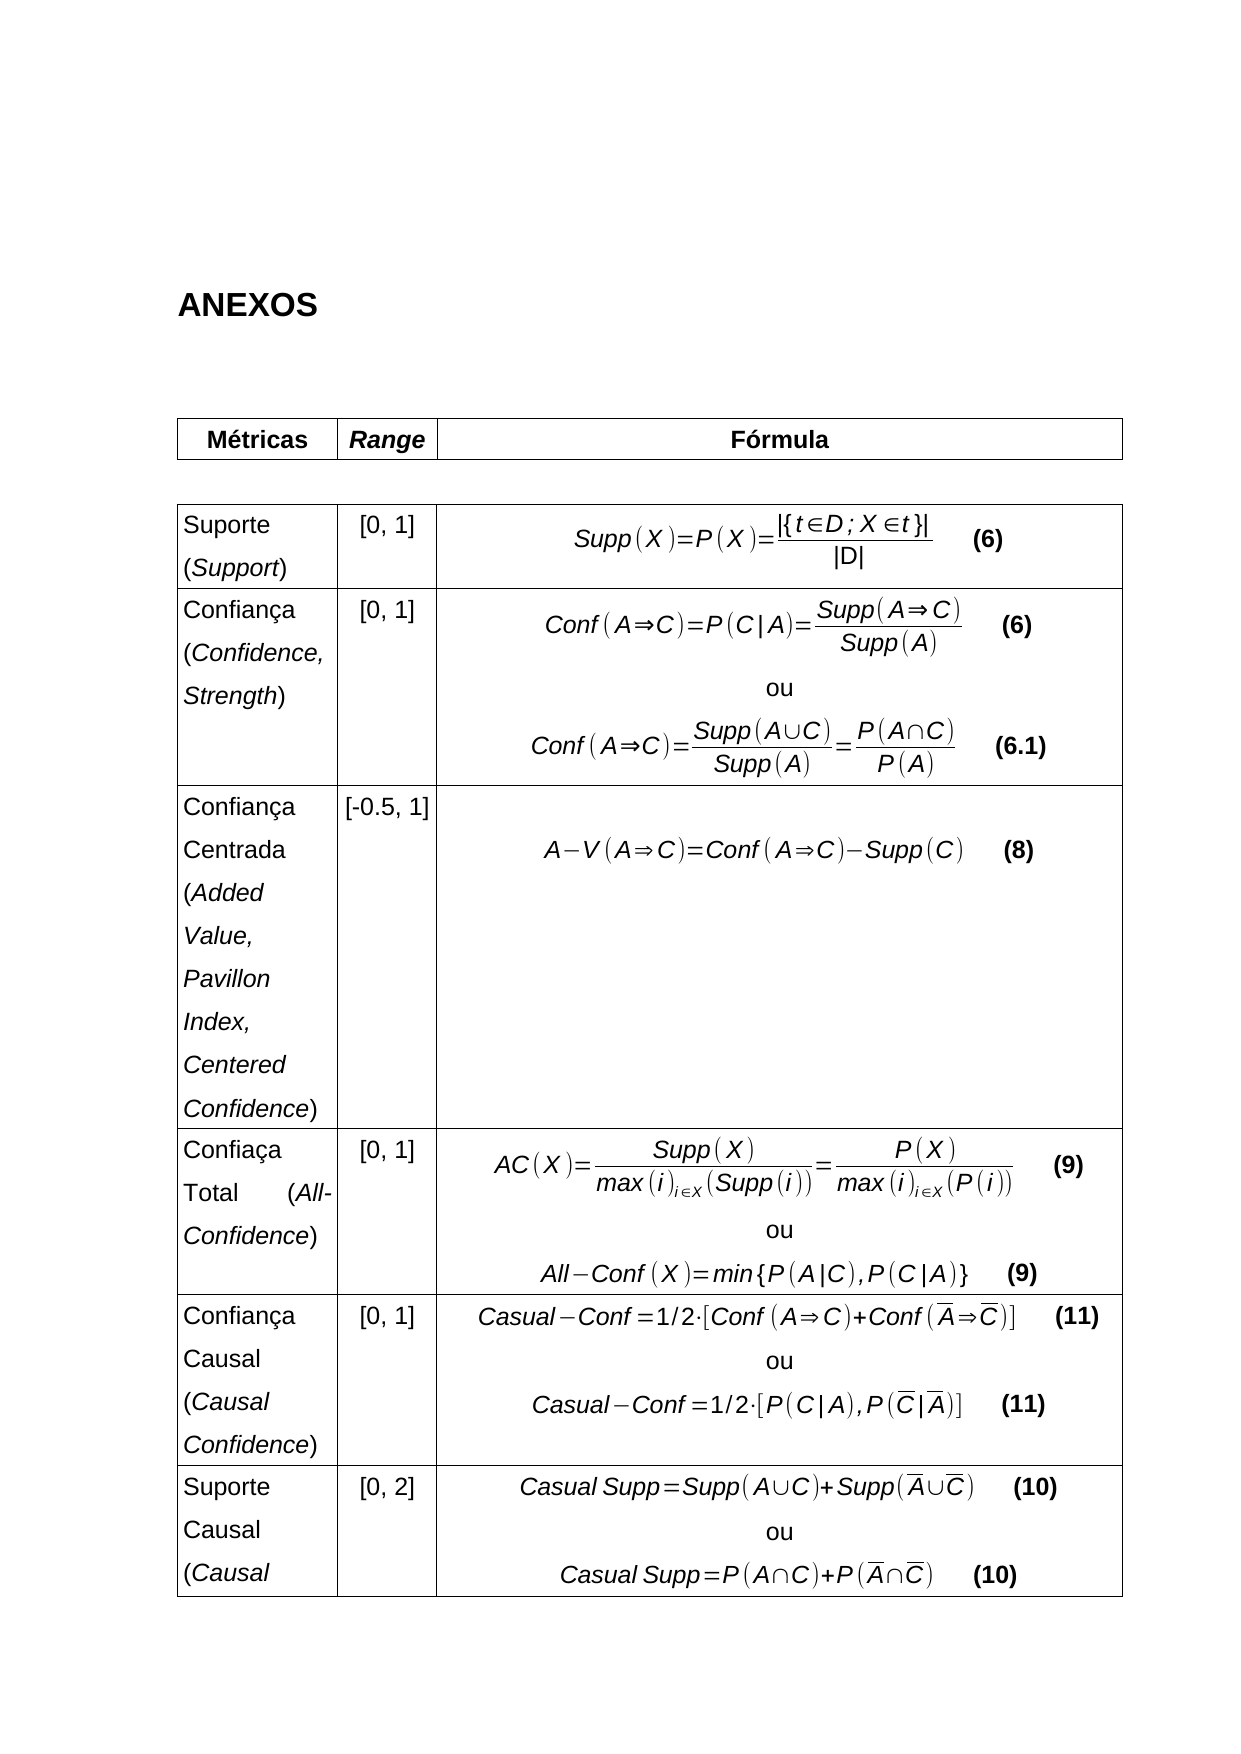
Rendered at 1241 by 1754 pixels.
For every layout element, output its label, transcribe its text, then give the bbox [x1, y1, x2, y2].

table_cell Confiança (Confidence, Strength) [178, 589, 337, 785]
table_cell [0, 2] [338, 1466, 436, 1596]
table_cell [-0.5, 1] [338, 786, 436, 1128]
table_cell [0, 1] [338, 1129, 436, 1294]
table_cell Confiança Centrada (Added Value, Pavillon Index, Centered Confidence) [178, 786, 337, 1128]
table_cell Confiança Causal (Causal Confidence) [178, 1295, 337, 1465]
table_header (6) [437, 505, 1122, 588]
table_cell (8) [437, 786, 1122, 1128]
table_cell Suporte Causal (Causal [178, 1466, 337, 1596]
table_cell (6) ou (6.1) [437, 589, 1122, 785]
table_cell (10) ou (10) [437, 1466, 1122, 1596]
table_cell (9) ou (9) [437, 1129, 1122, 1294]
table_header Fórmula [438, 419, 1122, 459]
table_header Range [338, 419, 437, 459]
table_header Métricas [178, 419, 337, 459]
table_cell Confiaça Total (All-Confidence) [178, 1129, 337, 1294]
table_cell [0, 1] [338, 589, 436, 785]
table_header Suporte (Support) [178, 505, 337, 588]
table_header [0, 1] [338, 505, 436, 588]
table_cell [0, 1] [338, 1295, 436, 1465]
text ANEXOS [177, 286, 1122, 324]
table_cell (11) ou (11) [437, 1295, 1122, 1465]
